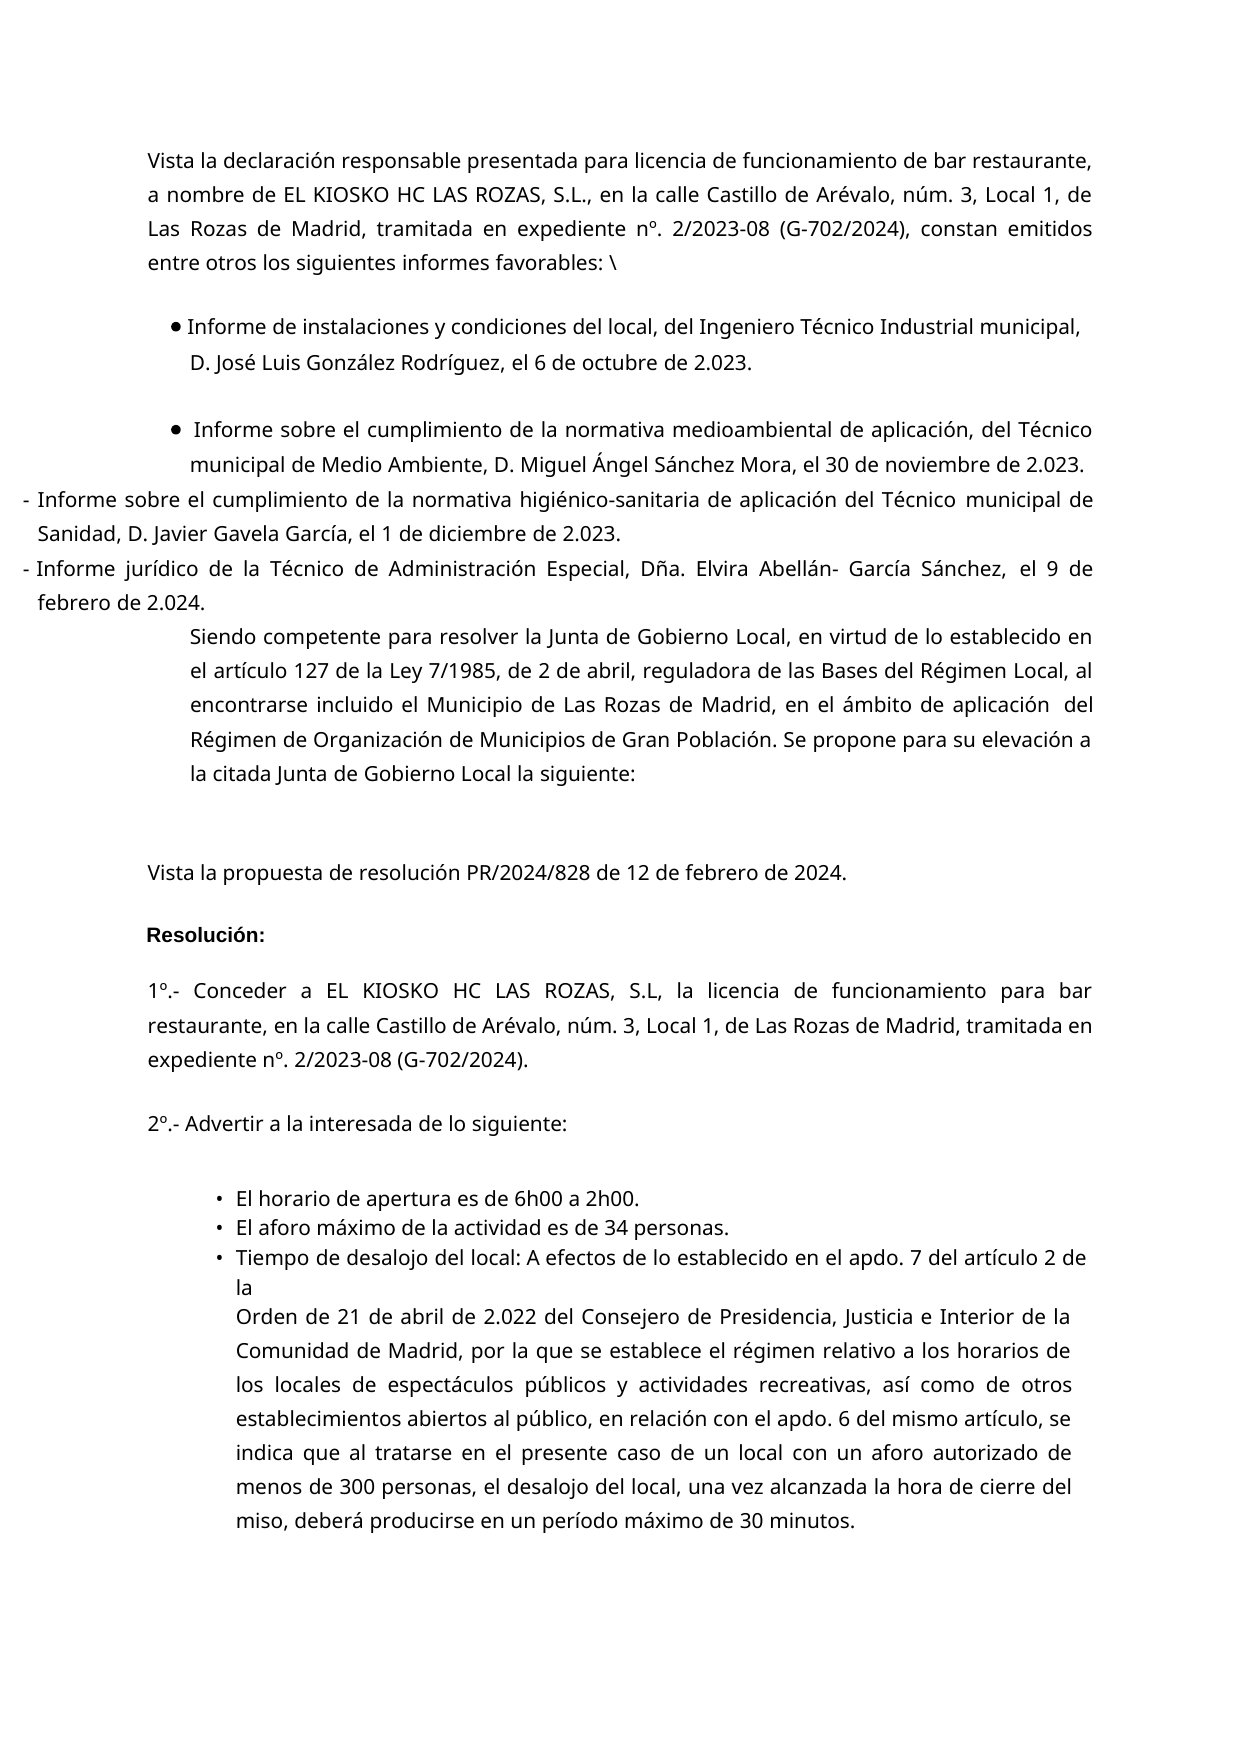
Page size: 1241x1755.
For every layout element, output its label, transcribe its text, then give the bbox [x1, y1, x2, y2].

list Informe jurídico de la Técnico de Administración Especial, Dña. Elvira Abellán- García Sánchez, el 9 de febrero de 2.024. [23, 554, 1093, 616]
text Siendo competente para resolver la Junta de Gobierno Local, en virtud de lo establecido en el artículo 127 de la Ley 7/1985, de 2 de abril, reguladora de las Bases del Régimen Local, al encontrarse incluido el Municipio de Las Rozas de Madrid, en el ámbito de aplicación del Régimen de Organización de Municipios de Gran Población. Se propone para su elevación a la citada Junta de Gobierno Local la siguiente: [189, 622, 1093, 787]
list Tiempo de desalojo del local: A efectos de lo establecido en el apdo. 7 del artículo 2 de la [215, 1241, 1107, 1302]
text Orden de 21 de abril de 2.022 del Consejero de Presidencia, Justicia e Interior de la Comunidad de Madrid, por la que se establece el régimen relativo a los horarios de los locales de espectáculos públicos y actividades recreativas, así como de otros establecimientos abiertos al público, en relación con el apdo. 6 del mismo artículo, se indica que al tratarse en el presente caso de un local con un aforo autorizado de menos de 300 personas, el desalojo del local, una vez alcanzada la hora de cierre del miso, deberá producirse en un período máximo de 30 minutos. [236, 1302, 1073, 1534]
list El horario de apertura es de 6h00 a 2h00. [215, 1182, 1107, 1212]
text 1º.- Conceder a EL KIOSKO HC LAS ROZAS, S.L, la licencia de funcionamiento para bar restaurante, en la calle Castillo de Arévalo, núm. 3, Local 1, de Las Rozas de Madrid, tramitada en expediente nº. 2/2023-08 (G-702/2024). [147, 977, 1093, 1073]
text 2º.- Advertir a la interesada de lo siguiente: [147, 1109, 1107, 1138]
subtitle Resolución: [146, 922, 1107, 946]
list El aforo máximo de la actividad es de 34 personas. [215, 1212, 1107, 1241]
list Informe sobre el cumplimiento de la normativa higiénico-sanitaria de aplicación del Técnico municipal de Sanidad, D. Javier Gavela García, el 1 de diciembre de 2.023. [23, 485, 1094, 547]
text Vista la propuesta de resolución PR/2024/828 de 12 de febrero de 2024. [147, 858, 1107, 887]
text Informe sobre el cumplimiento de la normativa medioambiental de aplicación, del Técnico municipal de Medio Ambiente, D. Miguel Ángel Sánchez Mora, el 30 de noviembre de 2.023. [189, 416, 1093, 478]
text Informe de instalaciones y condiciones del local, del Ingeniero Técnico Industrial municipal, D. José Luis González Rodríguez, el 6 de octubre de 2.023. [187, 312, 1086, 377]
text Vista la declaración responsable presentada para licencia de funcionamiento de bar restaurante, a nombre de EL KIOSKO HC LAS ROZAS, S.L., en la calle Castillo de Arévalo, núm. 3, Local 1, de Las Rozas de Madrid, tramitada en expediente nº. 2/2023-08 (G-702/2024), constan emitidos entre otros los siguientes informes favorables: \ [147, 146, 1093, 277]
